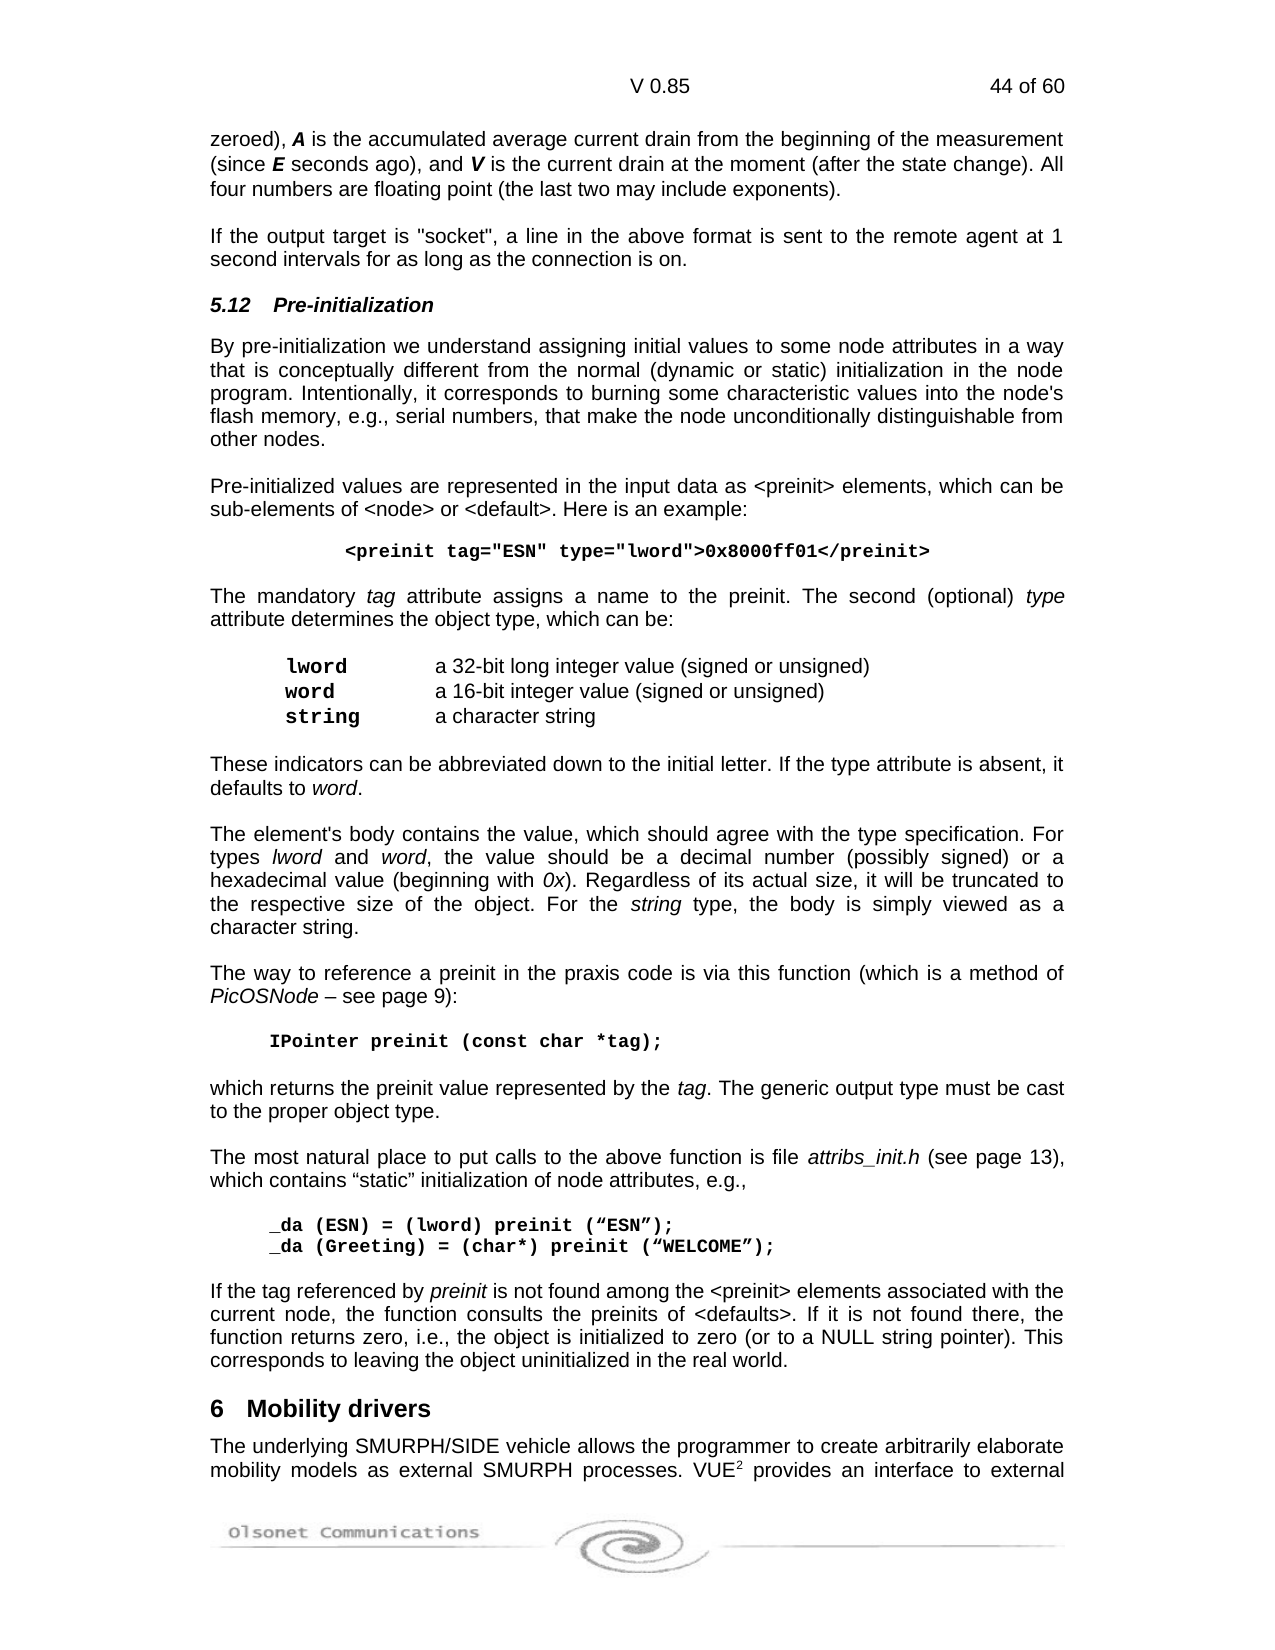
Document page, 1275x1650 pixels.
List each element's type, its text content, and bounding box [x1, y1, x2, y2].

text which returns the preinit value represented by the tag. The generic output type must be cast to the proper object type. [210, 1076, 1065, 1122]
text The mandatory tag attribute assigns a name to the preinit. The second (optional) type attribute determines the object type, which can be: [210, 584, 1065, 631]
text _da (ESN) = (lword) preinit (“ESN”); [269, 1215, 1065, 1237]
text IPointer preinit (const char *tag); [269, 1032, 1065, 1053]
text zeroed), A is the accumulated average current drain from the beginning of the measurement (since E seconds ago), and V is the current drain at the moment (after the state change). All four numbers are floating point (the last two may include exponents). [210, 128, 1065, 201]
text The most natural place to put calls to the above function is file attribs_init.h (see page 13), which contains “static” initialization of node attributes, e.g., [210, 1146, 1065, 1192]
subtitle Mobility drivers [210, 1395, 1065, 1423]
text By pre-initialization we understand assigning initial values to some node attributes in a way that is conceptually different from the normal (dynamic or static) initialization in the node program. Intentionally, it corresponds to burning some characteristic values into the node's flash memory, e.g., serial numbers, that make the node unconditionally distinguishable from other nodes. [210, 335, 1065, 451]
picture [210, 1504, 1065, 1596]
text _da (Greeting) = (char*) preinit (“WELCOME”); [269, 1237, 1065, 1258]
text If the output target is "socket", a line in the above format is sent to the remote agent at 1 second intervals for as long as the connection is on. [210, 224, 1065, 271]
text The underlying SMURPH/SIDE vehicle allows the programmer to create arbitrarily elaborate mobility models as external SMURPH processes. VUE2 provides an interface to external [210, 1435, 1065, 1481]
text lword a 32-bit long integer value (signed or unsigned) [210, 654, 1065, 679]
text Pre-initialized values are represented in the input data as <preinit> elements, which can be sub-elements of <node> or <default>. Here is an example: [210, 474, 1065, 521]
text If the tag referenced by preinit is not found among the <preinit> elements associated with the current node, the function consults the preinits of <defaults>. If it is not found there, the function returns zero, i.e., the object is initialized to zero (or to a NULL string pointer). This corresponds to leaving the object uninitialized in the real world. [210, 1279, 1065, 1372]
text These indicators can be abbreviated down to the initial letter. If the type attribute is absent, it defaults to word. [210, 753, 1065, 799]
text word a 16-bit integer value (signed or unsigned) [210, 679, 1065, 704]
text The way to reference a preinit in the praxis code is via this function (which is a method of PicOSNode – see page 9): [210, 962, 1065, 1008]
text string a character string [210, 704, 1065, 729]
subtitle Pre-initialization [210, 294, 1065, 317]
text <preinit tag="ESN" type="lword">0x8000ff01</preinit> [210, 542, 1065, 563]
text The element's body contains the value, which should agree with the type specification. For types lword and word, the value should be a decimal number (possibly signed) or a hexadecimal value (beginning with 0x). Regardless of its actual size, it will be truncated to the respective size of the object. For the string type, the body is simply viewed as a character string. [210, 822, 1065, 939]
